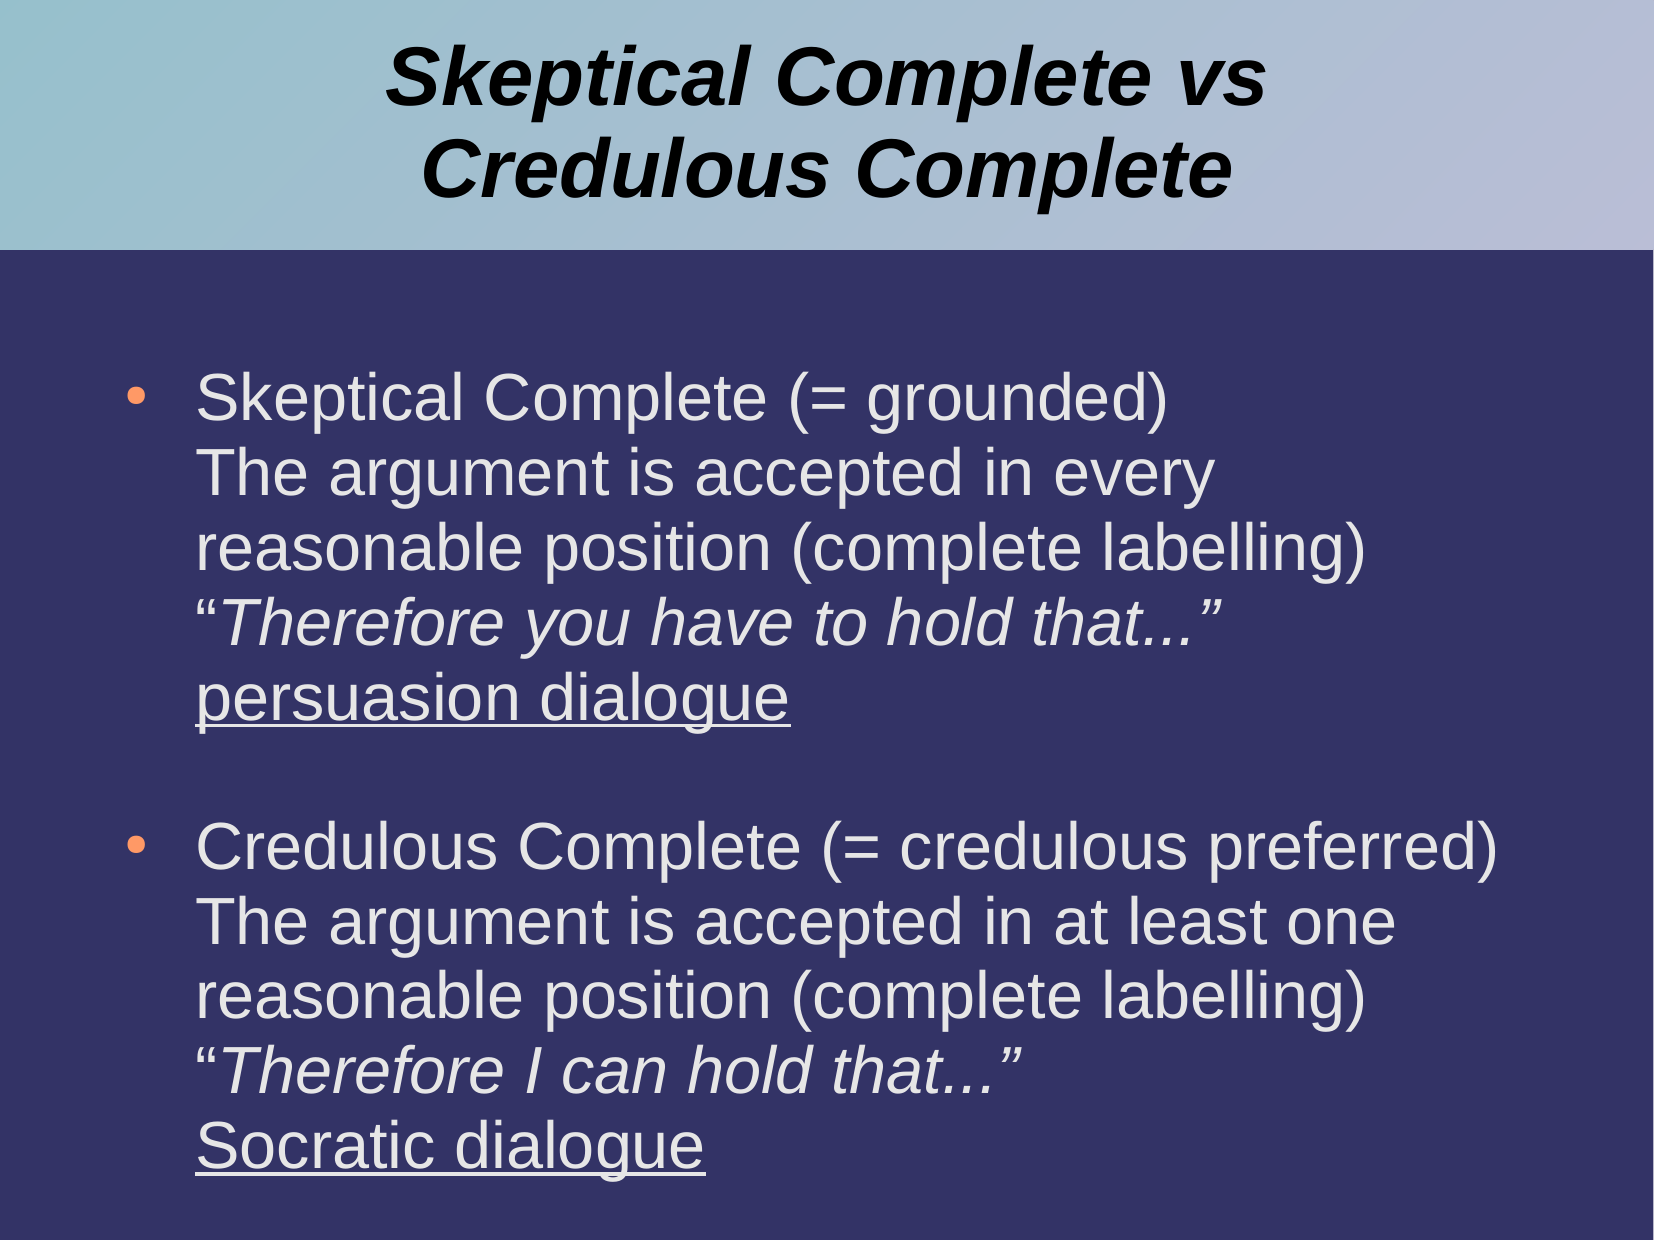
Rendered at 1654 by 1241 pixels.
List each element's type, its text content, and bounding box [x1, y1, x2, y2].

title Skeptical Complete vs Credulous Complete [121, 19, 1534, 227]
list Skeptical Complete (= grounded) The argument is accepted in every reasonable position (complete labelling) “Therefore you have to hold that...” persuasion dialogue Credulous Complete (= credulous preferred) The argument is accepted in at least one reasonable position (complete labelling) “Therefore I can hold that...” Socratic dialogue [112, 360, 1541, 1183]
